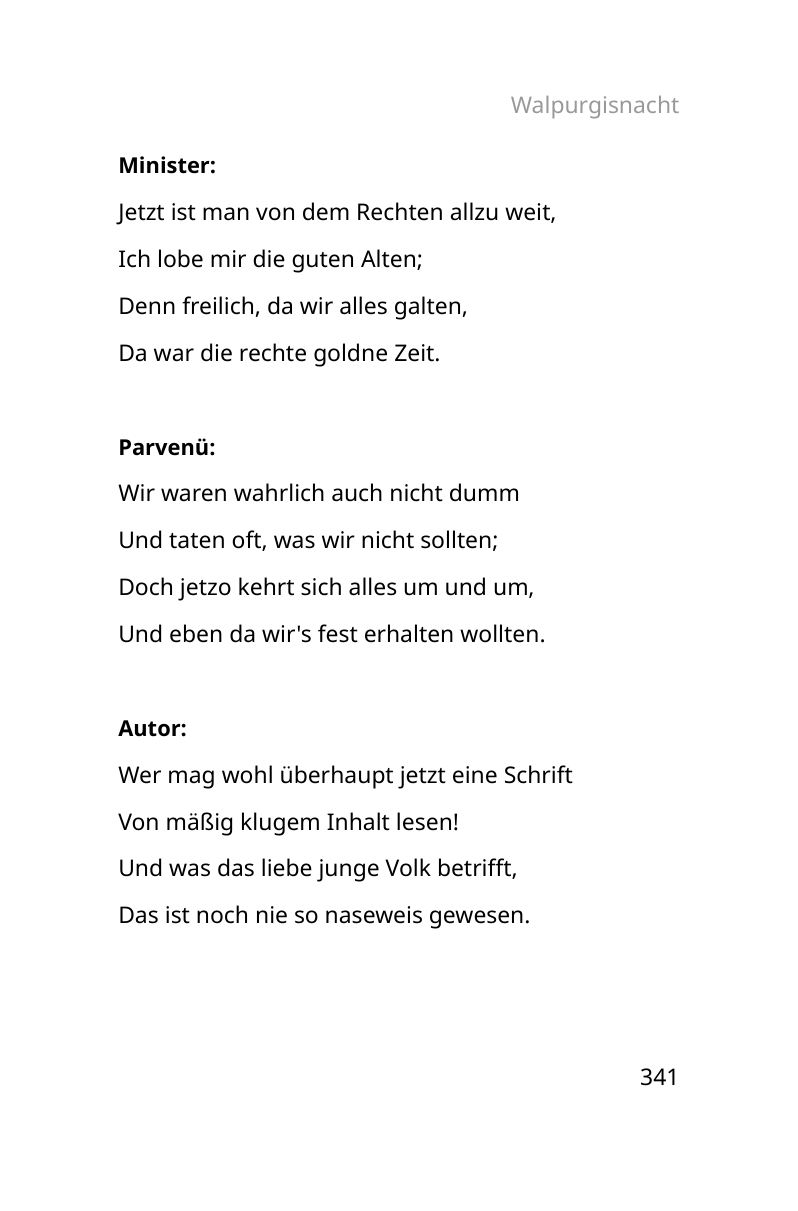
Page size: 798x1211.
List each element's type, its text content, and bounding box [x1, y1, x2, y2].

text Autor: Wer mag wohl überhaupt jetzt eine Schrift Von mäßig klugem Inhalt lesen! Und was das liebe junge Volk betrifft, Das ist noch nie so naseweis gewesen. [118, 683, 679, 931]
text Minister: Jetzt ist man von dem Rechten allzu weit, Ich lobe mir die guten Alten; Denn freilich, da wir alles galten, Da war die rechte goldne Zeit. [118, 149, 679, 368]
text Parvenü: Wir waren wahrlich auch nicht dumm Und taten oft, was wir nicht sollten; Doch jetzo kehrt sich alles um und um, Und eben da wir's fest erhalten wollten. [118, 401, 679, 649]
